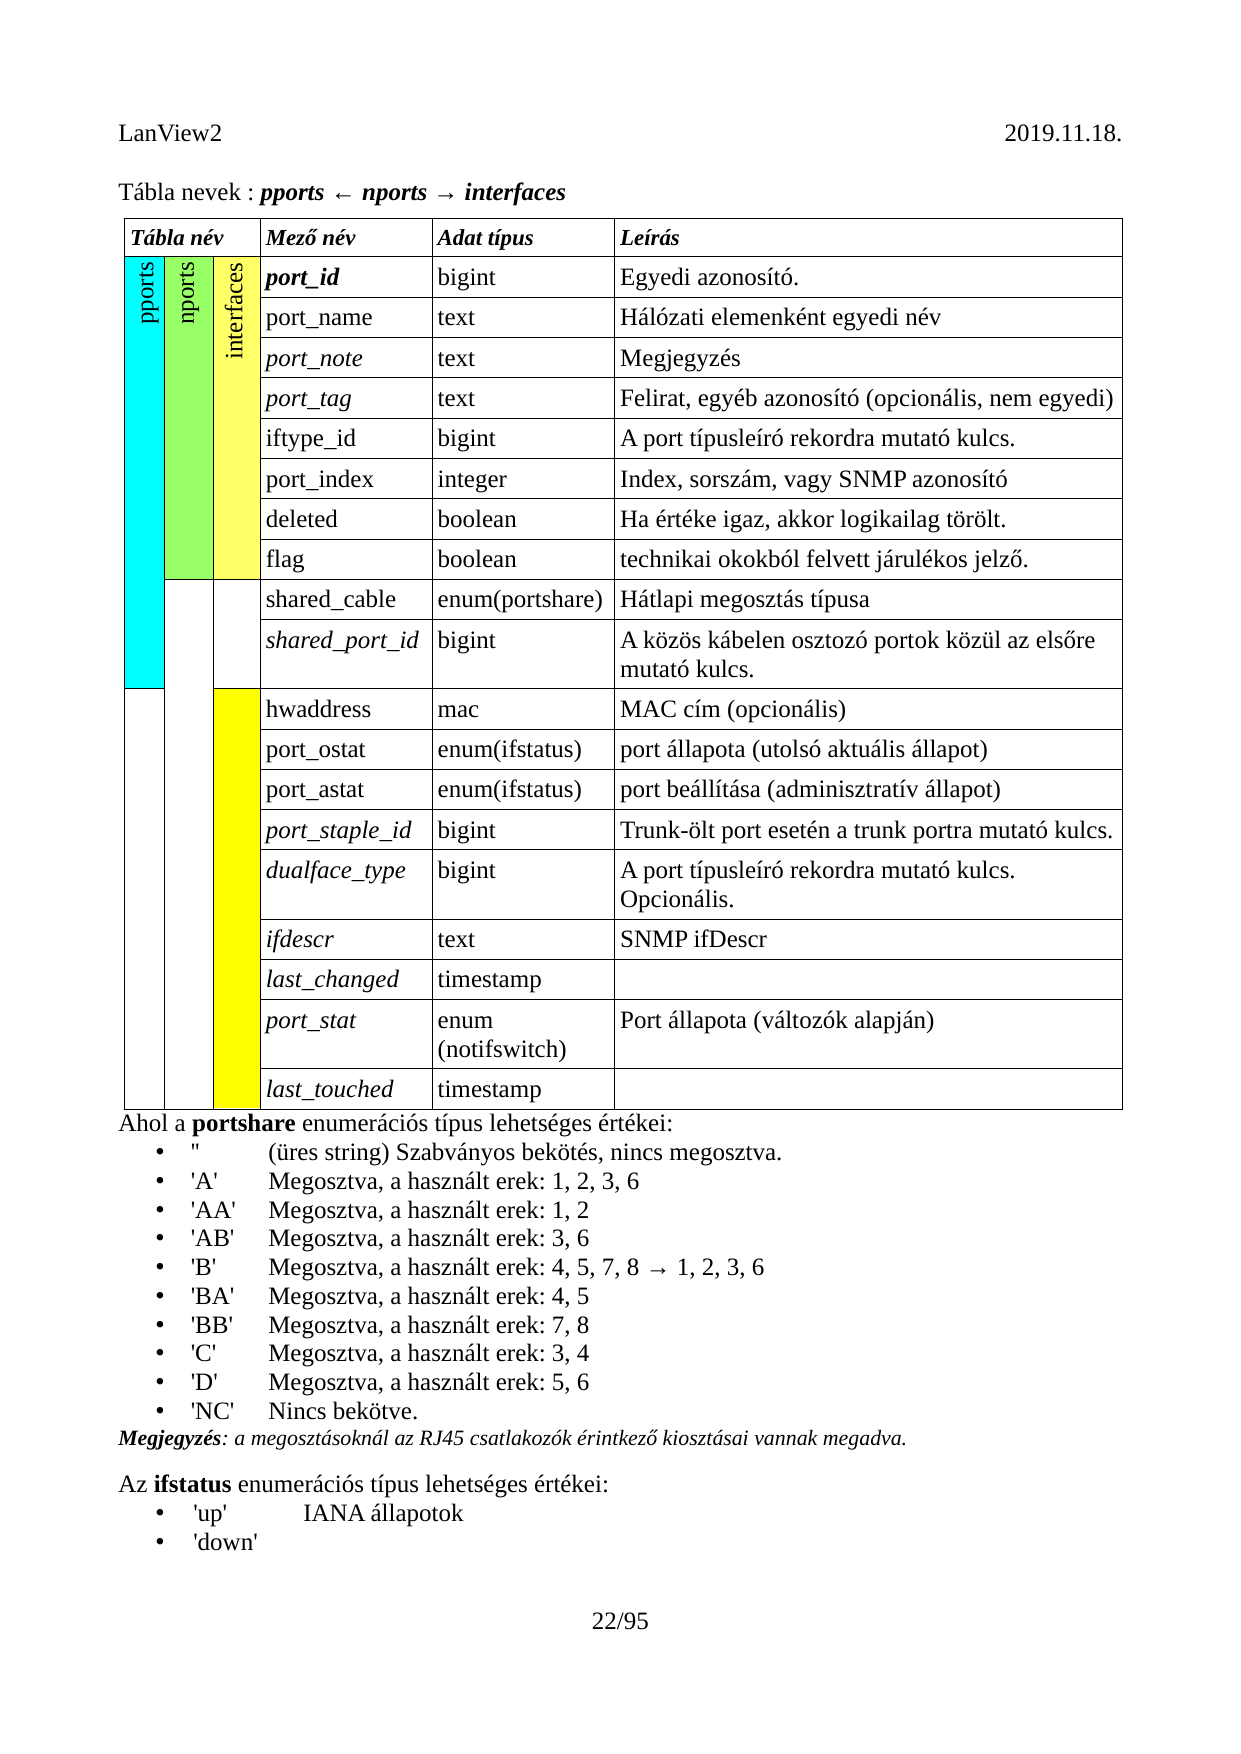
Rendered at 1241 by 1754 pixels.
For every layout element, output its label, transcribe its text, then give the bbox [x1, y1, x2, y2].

text Az ifstatus enumerációs típus lehetséges értékei: [118, 1469, 1122, 1498]
table_cell integer [433, 459, 614, 498]
table_cell port állapota (utolsó aktuális állapot) [615, 730, 1122, 769]
table_cell text [433, 298, 614, 337]
table_cell Egyedi azonosító. [615, 257, 1122, 297]
table_cell technikai okokból felvett járulékos jelző. [615, 540, 1122, 579]
table_cell nports [165, 257, 213, 579]
table_cell iftype_id [261, 419, 432, 458]
table_header Tábla név [125, 219, 260, 256]
table_cell shared_cable [261, 580, 432, 619]
table_cell port_note [261, 338, 432, 377]
table_cell enum (notifswitch) [433, 1000, 614, 1068]
list '' (üres string) Szabványos bekötés, nincs megosztva. [156, 1137, 1122, 1166]
table_cell port_tag [261, 378, 432, 417]
table_cell SNMP ifDescr [615, 920, 1122, 959]
list 'AB' Megosztva, a használt erek: 3, 6 [156, 1223, 1122, 1252]
table_cell shared_port_id [261, 620, 432, 688]
table_cell bigint [433, 419, 614, 458]
table_cell A port típusleíró rekordra mutató kulcs. [615, 419, 1122, 458]
list 'up' IANA állapotok [156, 1498, 1122, 1527]
list 'BB' Megosztva, a használt erek: 7, 8 [156, 1310, 1122, 1338]
table_cell port beállítása (adminisztratív állapot) [615, 770, 1122, 809]
text Tábla nevek : pports ← nports → interfaces [118, 177, 1122, 206]
table_cell Port állapota (változók alapján) [615, 1000, 1122, 1068]
table_cell [214, 580, 260, 688]
table_cell port_ostat [261, 730, 432, 769]
table_cell Hátlapi megosztás típusa [615, 580, 1122, 619]
table_cell last_touched [261, 1069, 432, 1108]
table_cell Hálózati elemenként egyedi név [615, 298, 1122, 337]
table_cell port_staple_id [261, 810, 432, 849]
list 'C' Megosztva, a használt erek: 3, 4 [156, 1338, 1122, 1367]
table_header Mező név [261, 219, 432, 256]
table_cell bigint [433, 810, 614, 849]
table_cell text [433, 338, 614, 377]
text Megjegyzés: a megosztásoknál az RJ45 csatlakozók érintkező kiosztásai vannak megadva. [118, 1425, 1122, 1450]
table_cell last_changed [261, 960, 432, 999]
table_cell A közös kábelen osztozó portok közül az elsőre mutató kulcs. [615, 620, 1122, 688]
table_cell mac [433, 689, 614, 728]
table_cell interfaces [214, 257, 260, 579]
table_cell hwaddress [261, 689, 432, 728]
list 'A' Megosztva, a használt erek: 1, 2, 3, 6 [156, 1166, 1122, 1195]
table_cell bigint [433, 620, 614, 688]
table_cell ifdescr [261, 920, 432, 959]
table_cell timestamp [433, 1069, 614, 1108]
table_cell Trunk-ölt port esetén a trunk portra mutató kulcs. [615, 810, 1122, 849]
table_cell MAC cím (opcionális) [615, 689, 1122, 728]
table_header Leírás [615, 219, 1122, 256]
table_cell [214, 689, 260, 1108]
table_cell port_astat [261, 770, 432, 809]
table_cell bigint [433, 257, 614, 297]
table_cell port_stat [261, 1000, 432, 1068]
list 'BA' Megosztva, a használt erek: 4, 5 [156, 1281, 1122, 1310]
table_cell enum(ifstatus) [433, 730, 614, 769]
table_cell flag [261, 540, 432, 579]
table_header Adat típus [433, 219, 614, 256]
table_cell Ha értéke igaz, akkor logikailag törölt. [615, 499, 1122, 538]
table_cell deleted [261, 499, 432, 538]
table_cell port_index [261, 459, 432, 498]
list 'AA' Megosztva, a használt erek: 1, 2 [156, 1195, 1122, 1223]
list 'NC' Nincs bekötve. [156, 1396, 1122, 1425]
list 'down' [156, 1527, 1122, 1556]
table_cell port_name [261, 298, 432, 337]
table_cell boolean [433, 499, 614, 538]
table_cell [615, 960, 1122, 999]
list 'B' Megosztva, a használt erek: 4, 5, 7, 8 → 1, 2, 3, 6 [156, 1252, 1122, 1281]
table_cell Megjegyzés [615, 338, 1122, 377]
table_cell enum(ifstatus) [433, 770, 614, 809]
table_cell [615, 1069, 1122, 1108]
table_cell enum(portshare) [433, 580, 614, 619]
table_cell text [433, 378, 614, 417]
table_cell Index, sorszám, vagy SNMP azonosító [615, 459, 1122, 498]
table_cell Felirat, egyéb azonosító (opcionális, nem egyedi) [615, 378, 1122, 417]
table_cell port_id [261, 257, 432, 297]
table_cell dualface_type [261, 850, 432, 918]
table_cell bigint [433, 850, 614, 918]
list 'D' Megosztva, a használt erek: 5, 6 [156, 1367, 1122, 1396]
table_cell [125, 689, 164, 1108]
table_cell pports [125, 257, 164, 688]
table_cell timestamp [433, 960, 614, 999]
table_cell text [433, 920, 614, 959]
table_cell A port típusleíró rekordra mutató kulcs. Opcionális. [615, 850, 1122, 918]
text Ahol a portshare enumerációs típus lehetséges értékei: [118, 1108, 1122, 1137]
table_cell [165, 580, 213, 1108]
table_cell boolean [433, 540, 614, 579]
